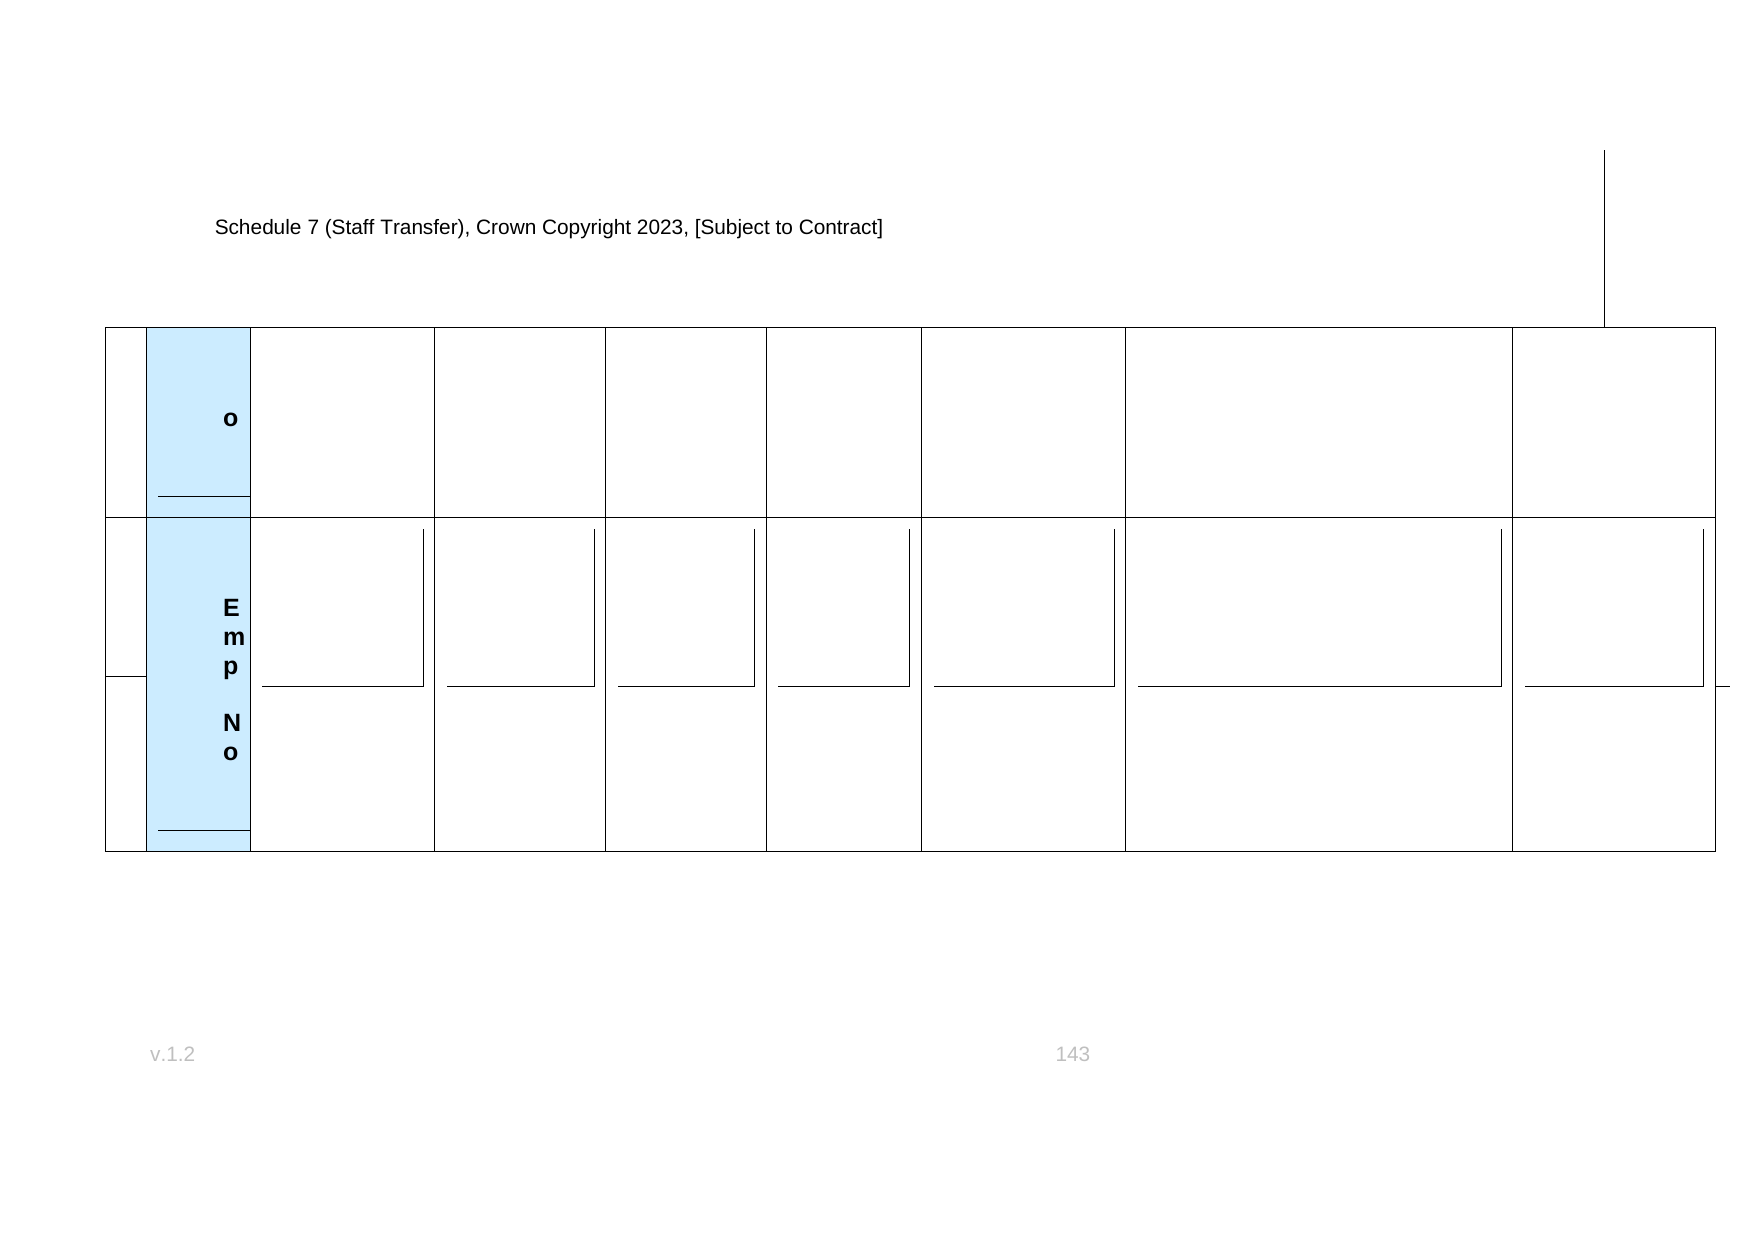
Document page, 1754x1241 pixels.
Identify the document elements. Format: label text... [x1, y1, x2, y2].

table_cell [251, 518, 434, 851]
table_cell [1716, 517, 1730, 686]
table_cell [106, 518, 146, 676]
table_cell [435, 518, 605, 851]
table_cell [251, 328, 434, 517]
table_cell [767, 518, 921, 851]
table_cell [106, 677, 146, 851]
table_cell [767, 328, 921, 517]
table_cell [1126, 518, 1512, 851]
table_cell [1513, 328, 1715, 517]
table_cell [922, 518, 1125, 851]
table_cell [606, 328, 766, 517]
table_cell o [147, 328, 250, 517]
table_cell [1716, 687, 1730, 851]
table_cell [922, 328, 1125, 517]
table_cell [106, 328, 146, 517]
table_cell [435, 328, 605, 517]
table_cell [1716, 327, 1730, 517]
table_cell [1513, 518, 1715, 851]
table_cell Emp No [147, 518, 250, 851]
table_cell [1126, 328, 1512, 517]
table_cell [606, 518, 766, 851]
